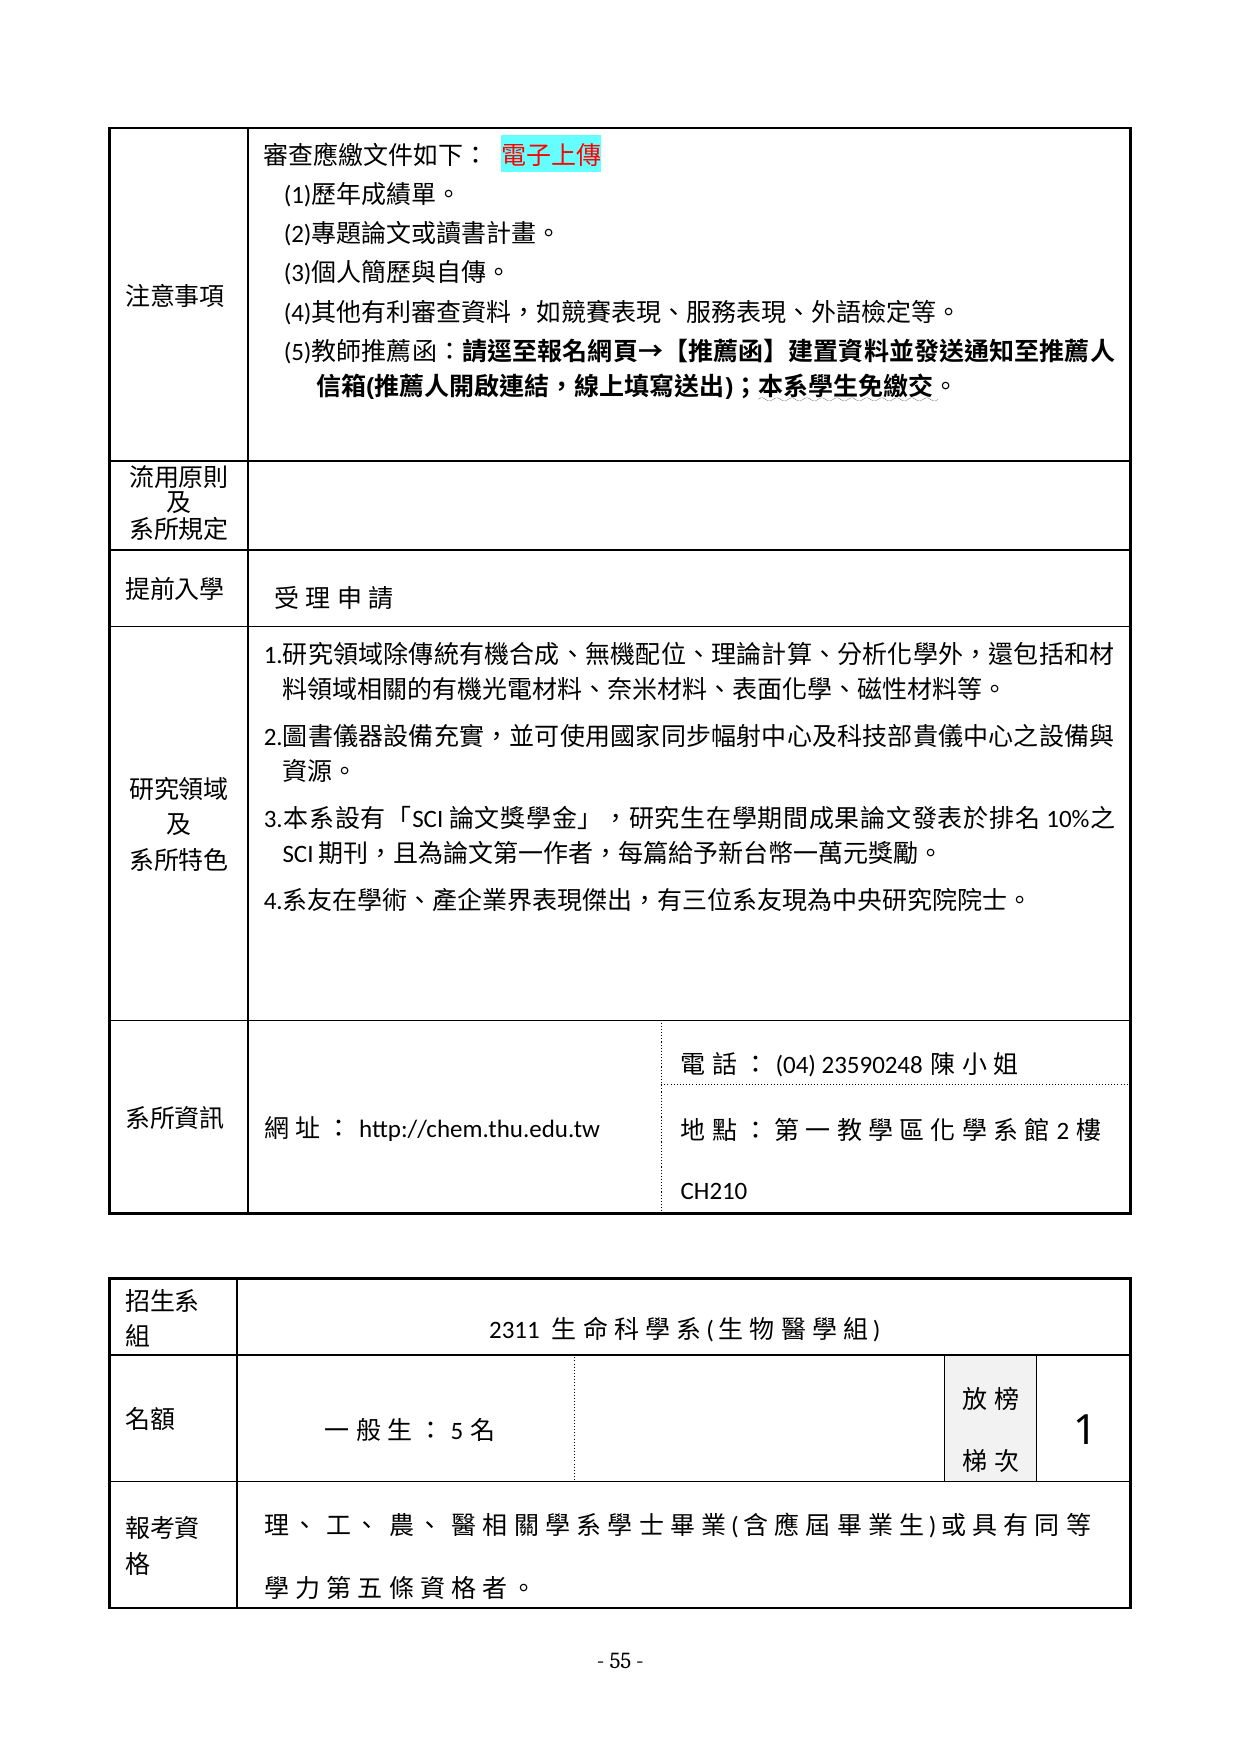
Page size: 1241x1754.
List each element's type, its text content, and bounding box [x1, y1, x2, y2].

table_cell 受理申請 [249, 551, 1129, 626]
table_cell 提前入學 [111, 551, 247, 626]
table_cell 1 [1037, 1356, 1129, 1481]
table_cell 注意事項 [111, 129, 247, 460]
table_cell 理、工、農、醫相關學系學士畢業(含應屆畢業生)或具有同等學力第五條資格者。 [238, 1482, 1129, 1607]
table_cell 1.研究領域除傳統有機合成、無機配位、理論計算、分析化學外，還包括和材料領域相關的有機光電材料、奈米材料、表面化學、磁性材料等。 2.圖書儀器設備充實，並可使用國家同步幅射中心及科技部貴儀中心之設備與資源。 3.本系設有「SCI論文獎學金」，研究生在學期間成果論文發表於排名10%之SCI期刊，且為論文第一作者，每篇給予新台幣一萬元獎勵。 4.系友在學術、產企業界表現傑出，有三位系友現為中央研究院院士。 [249, 627, 1129, 1019]
table_cell 名額 [111, 1356, 236, 1481]
table_cell 一般生：5名 [238, 1356, 574, 1481]
table_cell 審查應繳文件如下： 電子上傳 (1)歷年成績單。 (2)專題論文或讀書計畫。 (3)個人簡歷與自傳。 (4)其他有利審查資料，如競賽表現、服務表現、外語檢定等。 (5)教師推薦函：請逕至報名網頁→【推薦函】建置資料並發送通知至推薦人信箱(推薦人開啟連結，線上填寫送出)；本系學生免繳交。 [249, 129, 1129, 460]
table_cell 系所資訊 [111, 1021, 247, 1212]
table_cell 研究領域 及 系所特色 [111, 627, 247, 1019]
table_header 2311 生命科學系(生物醫學組) [238, 1280, 1129, 1354]
table_header 招生系組 [111, 1280, 236, 1354]
table_cell 放榜 梯次 [945, 1356, 1036, 1481]
table_cell [249, 462, 1129, 549]
table_cell 地點：第一教學區化學系館2樓CH210 [662, 1084, 1129, 1212]
table_cell 電話：(04) 23590248陳小姐 [662, 1021, 1129, 1083]
table_cell 報考資格 [111, 1482, 236, 1607]
table_cell 流用原則 及 系所規定 [111, 462, 247, 549]
table_cell 網址：http://chem.thu.edu.tw [249, 1021, 662, 1212]
table_cell [575, 1356, 944, 1481]
